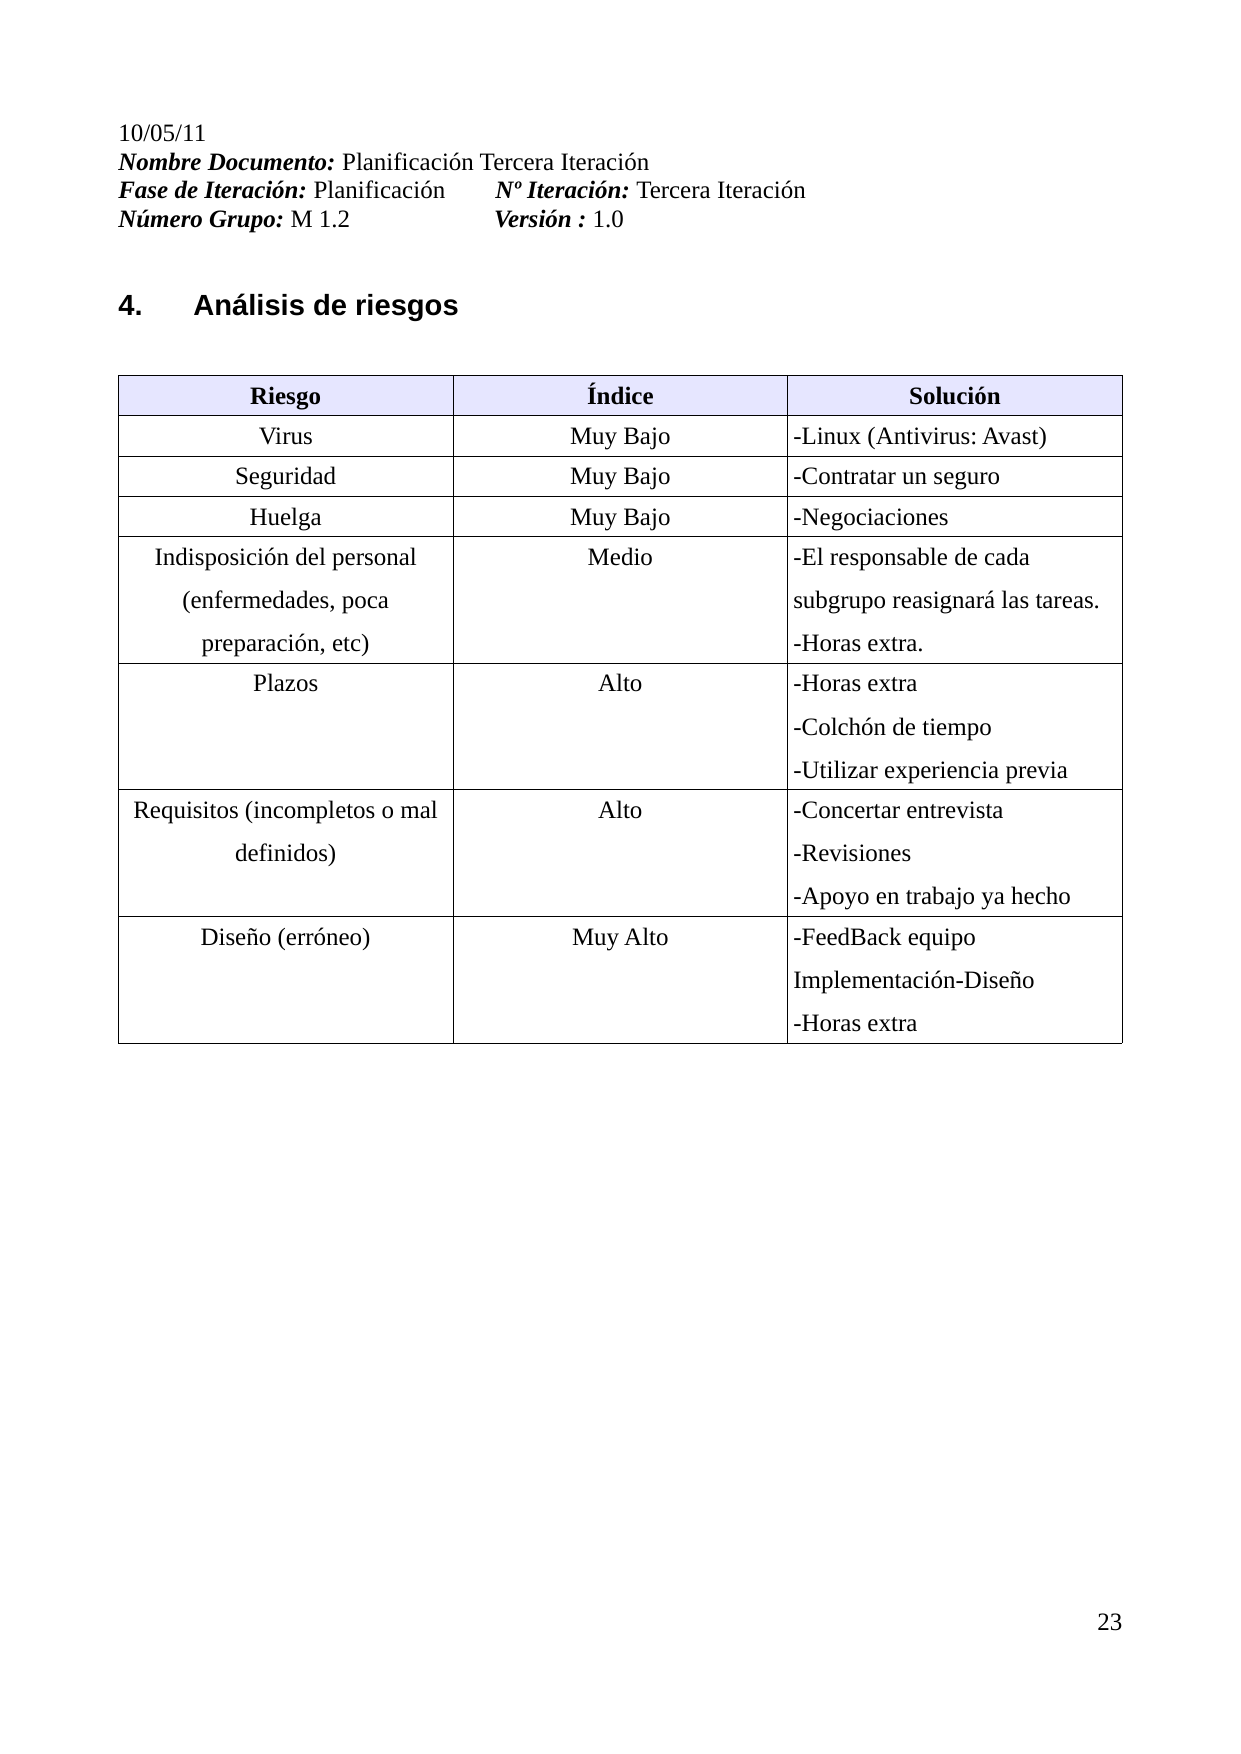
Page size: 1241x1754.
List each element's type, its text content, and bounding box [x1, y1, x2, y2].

table_header Solución [788, 376, 1122, 415]
subtitle Análisis de riesgos [118, 288, 1122, 321]
table_cell Huelga [119, 497, 453, 536]
table_cell Muy Bajo [454, 457, 787, 496]
table_cell Alto [454, 664, 787, 789]
table_cell Muy Bajo [454, 416, 787, 456]
table_cell Muy Bajo [454, 497, 787, 536]
table_cell Muy Alto [454, 917, 787, 1042]
table_cell -El responsable de cada subgrupo reasignará las tareas. -Horas extra. [788, 537, 1122, 663]
table_cell -Horas extra -Colchón de tiempo -Utilizar experiencia previa [788, 664, 1122, 789]
table_cell -Negociaciones [788, 497, 1122, 536]
table_cell Plazos [119, 664, 453, 789]
table_cell Alto [454, 790, 787, 916]
table_header Riesgo [119, 376, 453, 415]
table_cell Indisposición del personal (enfermedades, poca preparación, etc) [119, 537, 453, 663]
table_cell Diseño (erróneo) [119, 917, 453, 1042]
table_cell Seguridad [119, 457, 453, 496]
table_cell -Linux (Antivirus: Avast) [788, 416, 1122, 456]
table_cell -Contratar un seguro [788, 457, 1122, 496]
table_cell Virus [119, 416, 453, 456]
table_cell -FeedBack equipo Implementación-Diseño -Horas extra [788, 917, 1122, 1042]
table_cell Medio [454, 537, 787, 663]
table_cell -Concertar entrevista -Revisiones -Apoyo en trabajo ya hecho [788, 790, 1122, 916]
table_header Índice [454, 376, 787, 415]
table_cell Requisitos (incompletos o mal definidos) [119, 790, 453, 916]
